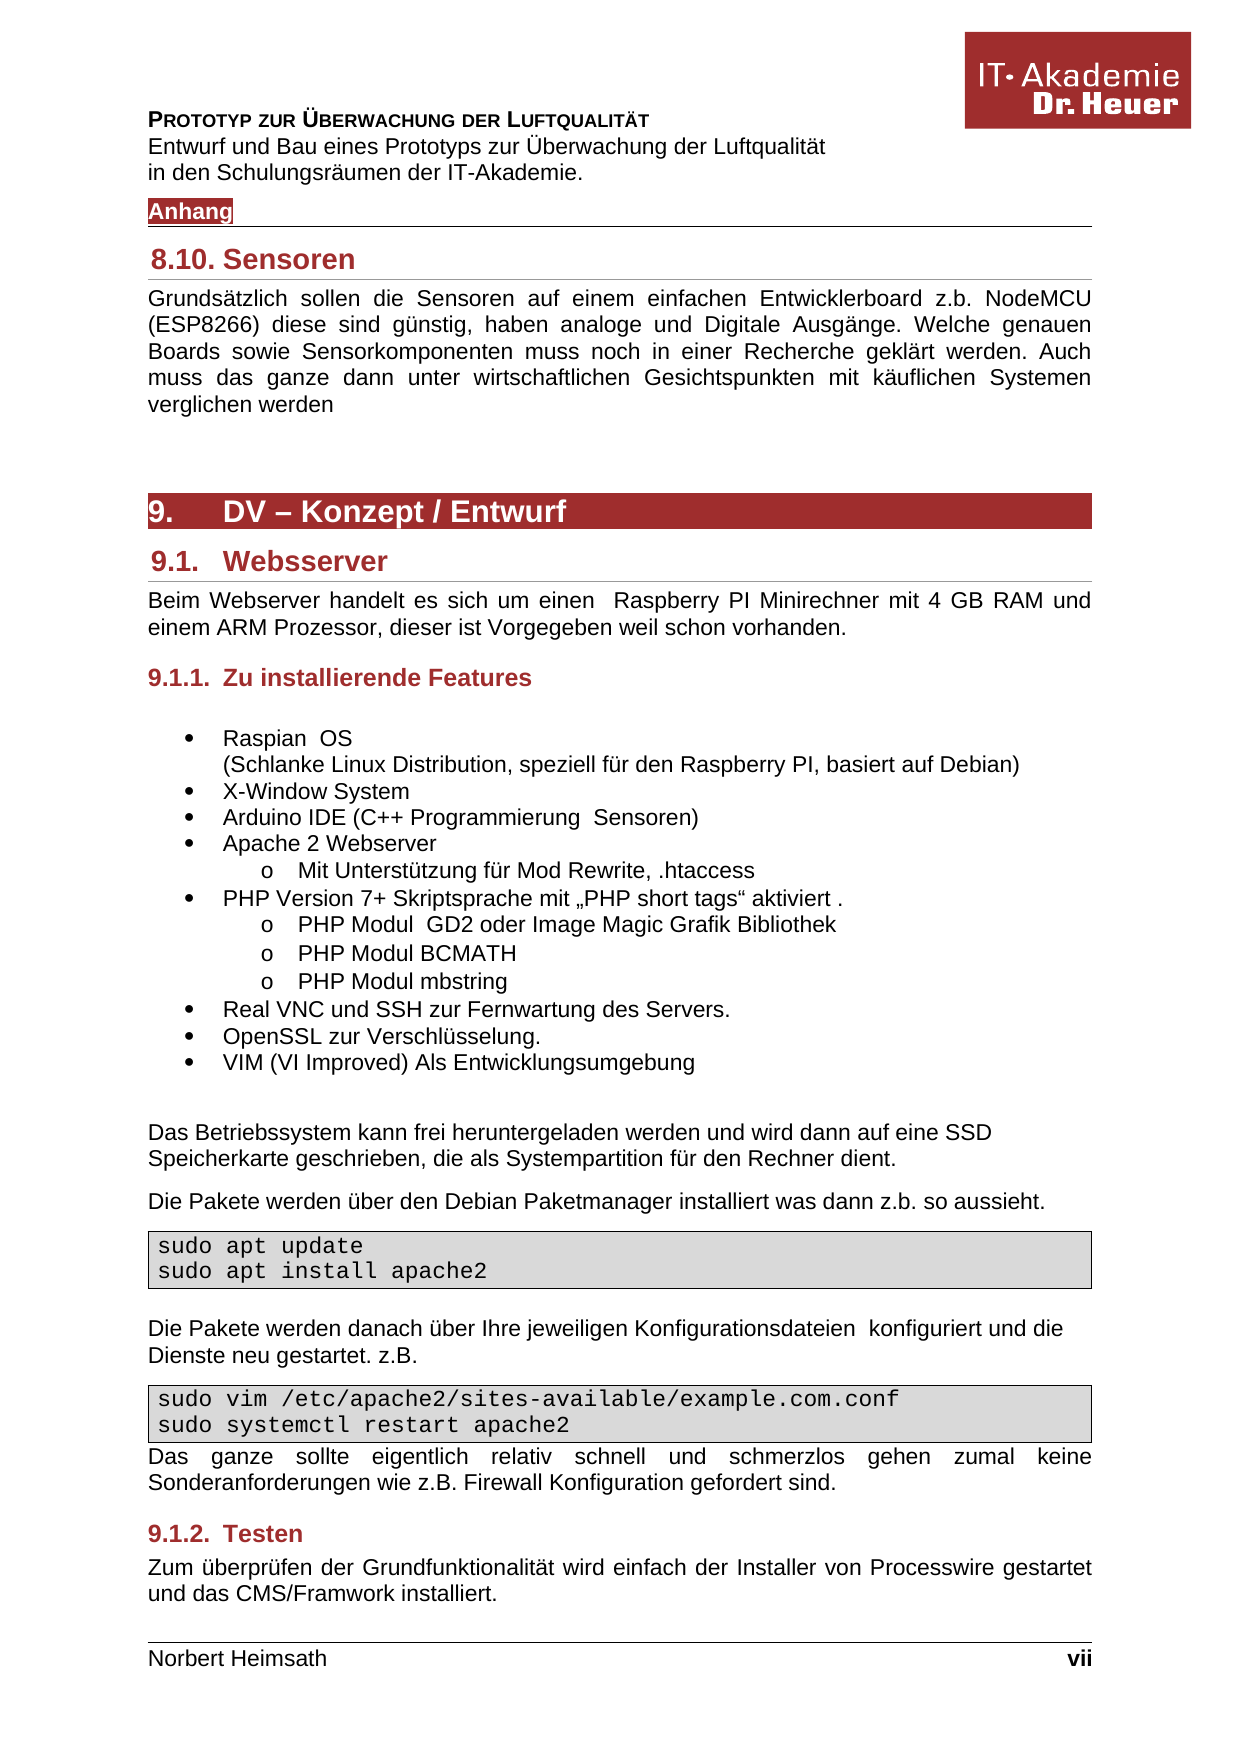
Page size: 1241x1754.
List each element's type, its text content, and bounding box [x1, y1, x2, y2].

text Grundsätzlich sollen die Sensoren auf einem einfachen Entwicklerboard z.b. NodeMCU (ESP8266) diese sind günstig, haben analoge und Digitale Ausgänge. Welche genauen Boards sowie Sensorkomponenten muss noch in einer Recherche geklärt werden. Auch muss das ganze dann unter wirtschaftlichen Gesichtspunkten mit käuflichen Systemen verglichen werden [148, 285, 1092, 417]
list sudo systemctl restart apache2 [149, 1411, 1091, 1442]
text Zum überprüfen der Grundfunktionalität wird einfach der Installer von Processwire gestartet und das CMS/Framwork installiert. [148, 1554, 1092, 1607]
text Die Pakete werden über den Debian Paketmanager installiert was dann z.b. so aussieht. [148, 1188, 1092, 1214]
list Arduino IDE (C++ Programmierung Sensoren) [185, 804, 1092, 830]
subtitle Websserver [148, 542, 1092, 581]
subtitle Testen [148, 1519, 1092, 1547]
list Real VNC und SSH zur Fernwartung des Servers. [185, 996, 1092, 1023]
subtitle DV – Konzept / Entwurf [148, 493, 1092, 529]
list sudo vim /etc/apache2/sites-available/example.com.conf [149, 1386, 1091, 1411]
list Apache 2 Webserver [185, 830, 1092, 857]
list OpenSSL zur Verschlüsselung. [185, 1023, 1092, 1049]
text Das Betriebssystem kann frei heruntergeladen werden und wird dann auf eine SSD Speicherkarte geschrieben, die als Systempartition für den Rechner dient. [148, 1118, 1092, 1171]
subtitle Sensoren [148, 239, 1092, 279]
text Die Pakete werden danach über Ihre jeweiligen Konfigurationsdateien konfiguriert und die Dienste neu gestartet. z.B. [148, 1289, 1092, 1368]
list PHP Version 7+ Skriptsprache mit „PHP short tags“ aktiviert . [185, 885, 1092, 911]
list sudo apt update [149, 1232, 1091, 1257]
list PHP Modul BCMATH [260, 940, 1092, 968]
text Beim Webserver handelt es sich um einen Raspberry PI Minirechner mit 4 GB RAM und einem ARM Prozessor, dieser ist Vorgegeben weil schon vorhanden. [148, 587, 1092, 640]
list X-Window System [185, 778, 1092, 804]
list VIM (VI Improved) Als Entwicklungsumgebung [185, 1049, 1092, 1075]
list sudo apt install apache2 [149, 1257, 1091, 1288]
list PHP Modul mbstring [260, 968, 1092, 996]
list Mit Unterstützung für Mod Rewrite, .htaccess [260, 857, 1092, 885]
list Raspian OS (Schlanke Linux Distribution, speziell für den Raspberry PI, basiert auf Debian) [185, 725, 1092, 778]
text Das ganze sollte eigentlich relativ schnell und schmerzlos gehen zumal keine Sonderanforderungen wie z.B. Firewall Konfiguration gefordert sind. [148, 1443, 1092, 1496]
list PHP Modul GD2 oder Image Magic Grafik Bibliothek [260, 911, 1092, 940]
subtitle Zu installierende Features [148, 663, 1092, 692]
